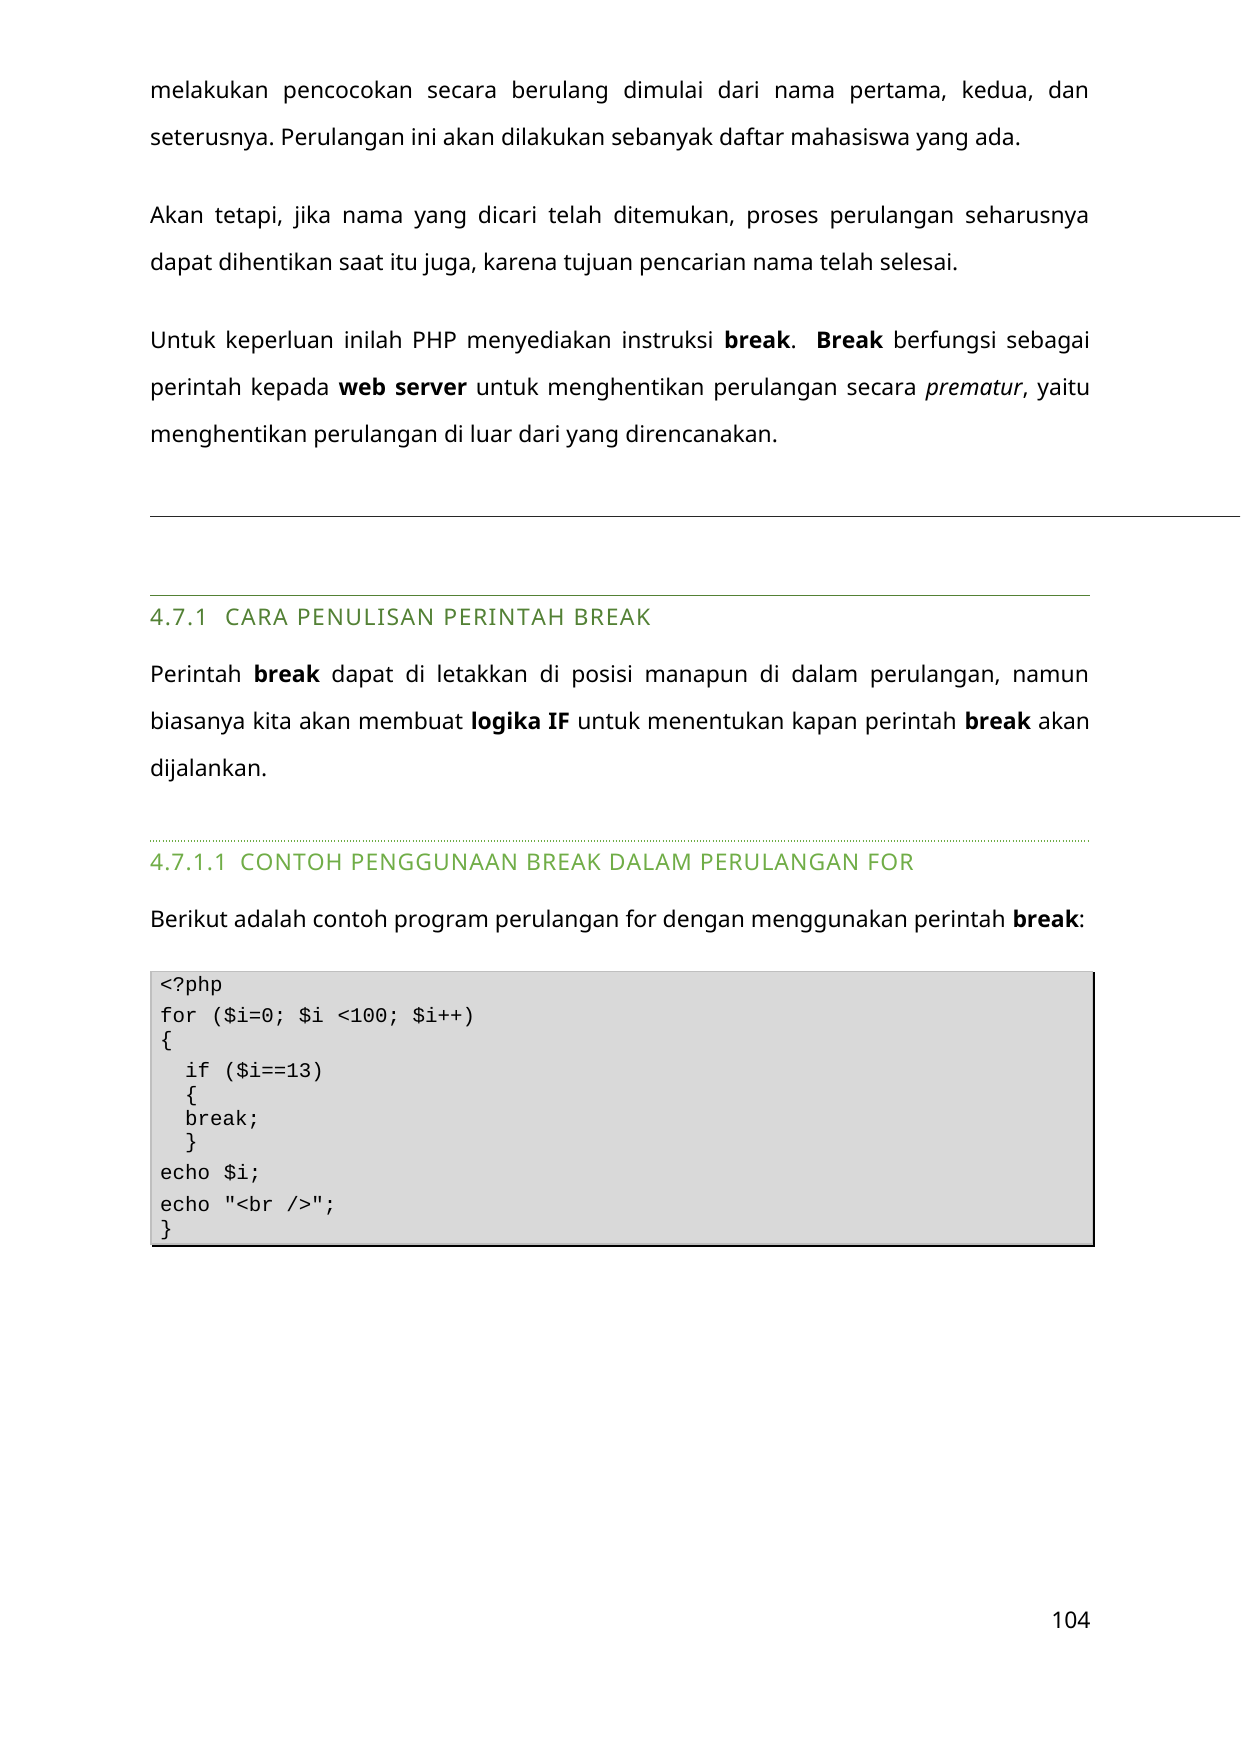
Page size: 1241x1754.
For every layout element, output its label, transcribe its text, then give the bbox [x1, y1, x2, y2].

subtitle Contoh Penggunaan Break dalam Perulangan For [150, 840, 1090, 877]
text Untuk keperluan inilah PHP menyediakan instruksi break. Break berfungsi sebagai perintah kepada web server untuk menghentikan perulangan secara prematur, yaitu menghentikan perulangan di luar dari yang direncanakan. [150, 324, 1090, 449]
text Berikut adalah contoh program perulangan for dengan menggunakan perintah break: [150, 903, 1090, 934]
text Perintah break dapat di letakkan di posisi manapun di dalam perulangan, namun biasanya kita akan membuat logika IF untuk menentukan kapan perintah break akan dijalankan. [150, 658, 1090, 783]
text Akan tetapi, jika nama yang dicari telah ditemukan, proses perulangan seharusnya dapat dihentikan saat itu juga, karena tujuan pencarian nama telah selesai. [150, 199, 1090, 277]
subtitle Cara Penulisan Perintah Break [150, 596, 1090, 632]
text melakukan pencocokan secara berulang dimulai dari nama pertama, kedua, dan seterusnya. Perulangan ini akan dilakukan sebanyak daftar mahasiswa yang ada. [150, 74, 1090, 152]
